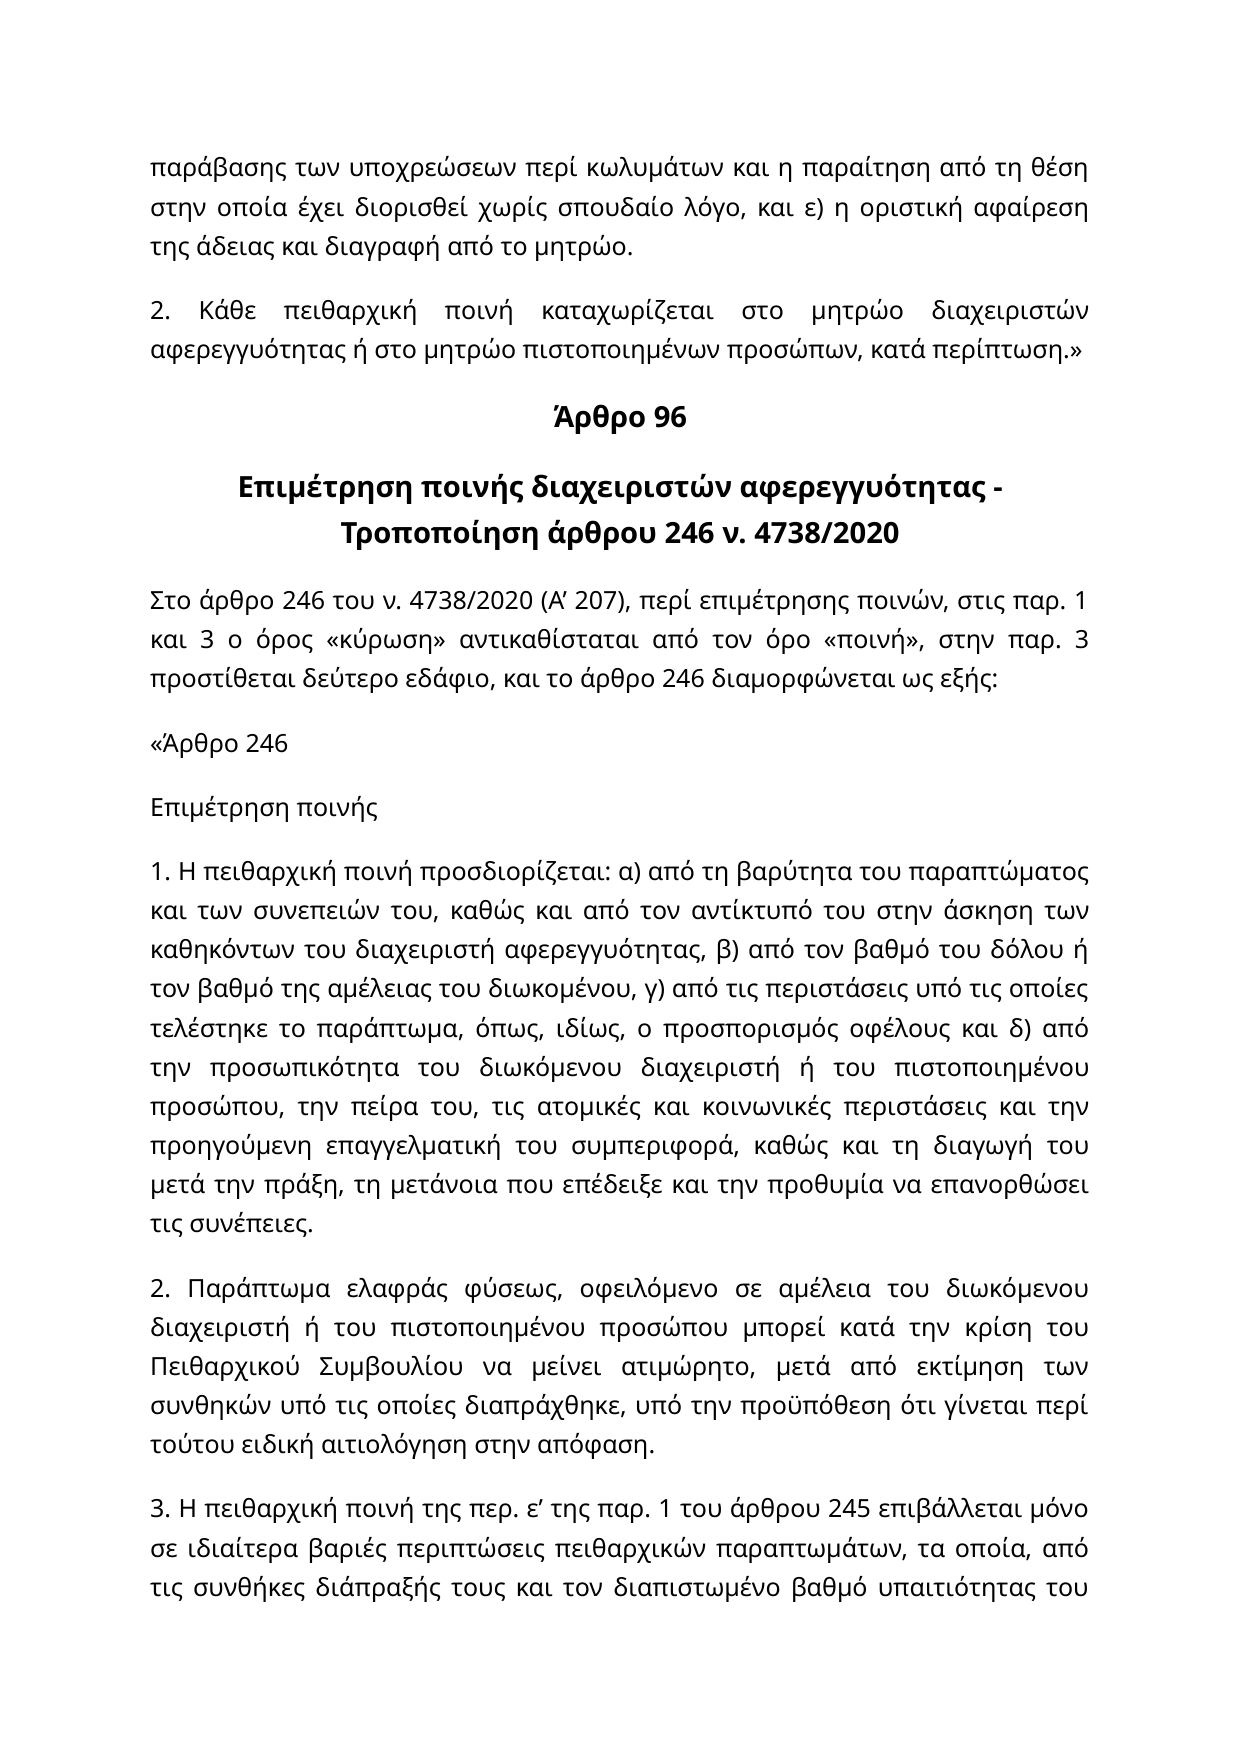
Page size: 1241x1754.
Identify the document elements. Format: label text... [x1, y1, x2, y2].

text Επιμέτρηση ποινής [150, 789, 1090, 823]
text 2. Παράπτωμα ελαφράς φύσεως, οφειλόμενο σε αμέλεια του διωκόμενου διαχειριστή ή του πιστοποιημένου προσώπου μπορεί κατά την κρίση του Πειθαρχικού Συμβουλίου να μείνει ατιμώρητο, μετά από εκτίμηση των συνθηκών υπό τις οποίες διαπράχθηκε, υπό την προϋπόθεση ότι γίνεται περί τούτου ειδική αιτιολόγηση στην απόφαση. [150, 1270, 1090, 1461]
text παράβασης των υποχρεώσεων περί κωλυμάτων και η παραίτηση από τη θέση στην οποία έχει διορισθεί χωρίς σπουδαίο λόγο, και ε) η οριστική αφαίρεση της άδειας και διαγραφή από το μητρώο. [150, 150, 1090, 262]
text 3. Η πειθαρχική ποινή της περ. ε’ της παρ. 1 του άρθρου 245 επιβάλλεται μόνο σε ιδιαίτερα βαριές περιπτώσεις πειθαρχικών παραπτωμάτων, τα οποία, από τις συνθήκες διάπραξής τους και τον διαπιστωμένο βαθμό υπαιτιότητας του [150, 1491, 1090, 1603]
subtitle Επιμέτρηση ποινής διαχειριστών αφερεγγυότητας - Τροποποίηση άρθρου 246 ν. 4738/2020 [150, 466, 1090, 552]
text 2. Κάθε πειθαρχική ποινή καταχωρίζεται στο μητρώο διαχειριστών αφερεγγυότητας ή στο μητρώο πιστοποιημένων προσώπων, κατά περίπτωση.» [150, 292, 1090, 366]
text «Άρθρο 246 [150, 725, 1090, 759]
text 1. Η πειθαρχική ποινή προσδιορίζεται: α) από τη βαρύτητα του παραπτώματος και των συνεπειών του, καθώς και από τον αντίκτυπό του στην άσκηση των καθηκόντων του διαχειριστή αφερεγγυότητας, β) από τον βαθμό του δόλου ή τον βαθμό της αμέλειας του διωκομένου, γ) από τις περιστάσεις υπό τις οποίες τελέστηκε το παράπτωμα, όπως, ιδίως, ο προσπορισμός οφέλους και δ) από την προσωπικότητα του διωκόμενου διαχειριστή ή του πιστοποιημένου προσώπου, την πείρα του, τις ατομικές και κοινωνικές περιστάσεις και την προηγούμενη επαγγελματική του συμπεριφορά, καθώς και τη διαγωγή του μετά την πράξη, τη μετάνοια που επέδειξε και την προθυμία να επανορθώσει τις συνέπειες. [150, 853, 1090, 1240]
text Στο άρθρο 246 του ν. 4738/2020 (Α’ 207), περί επιμέτρησης ποινών, στις παρ. 1 και 3 ο όρος «κύρωση» αντικαθίσταται από τον όρο «ποινή», στην παρ. 3 προστίθεται δεύτερο εδάφιο, και το άρθρο 246 διαμορφώνεται ως εξής: [150, 583, 1090, 695]
subtitle Άρθρο 96 [150, 396, 1090, 436]
